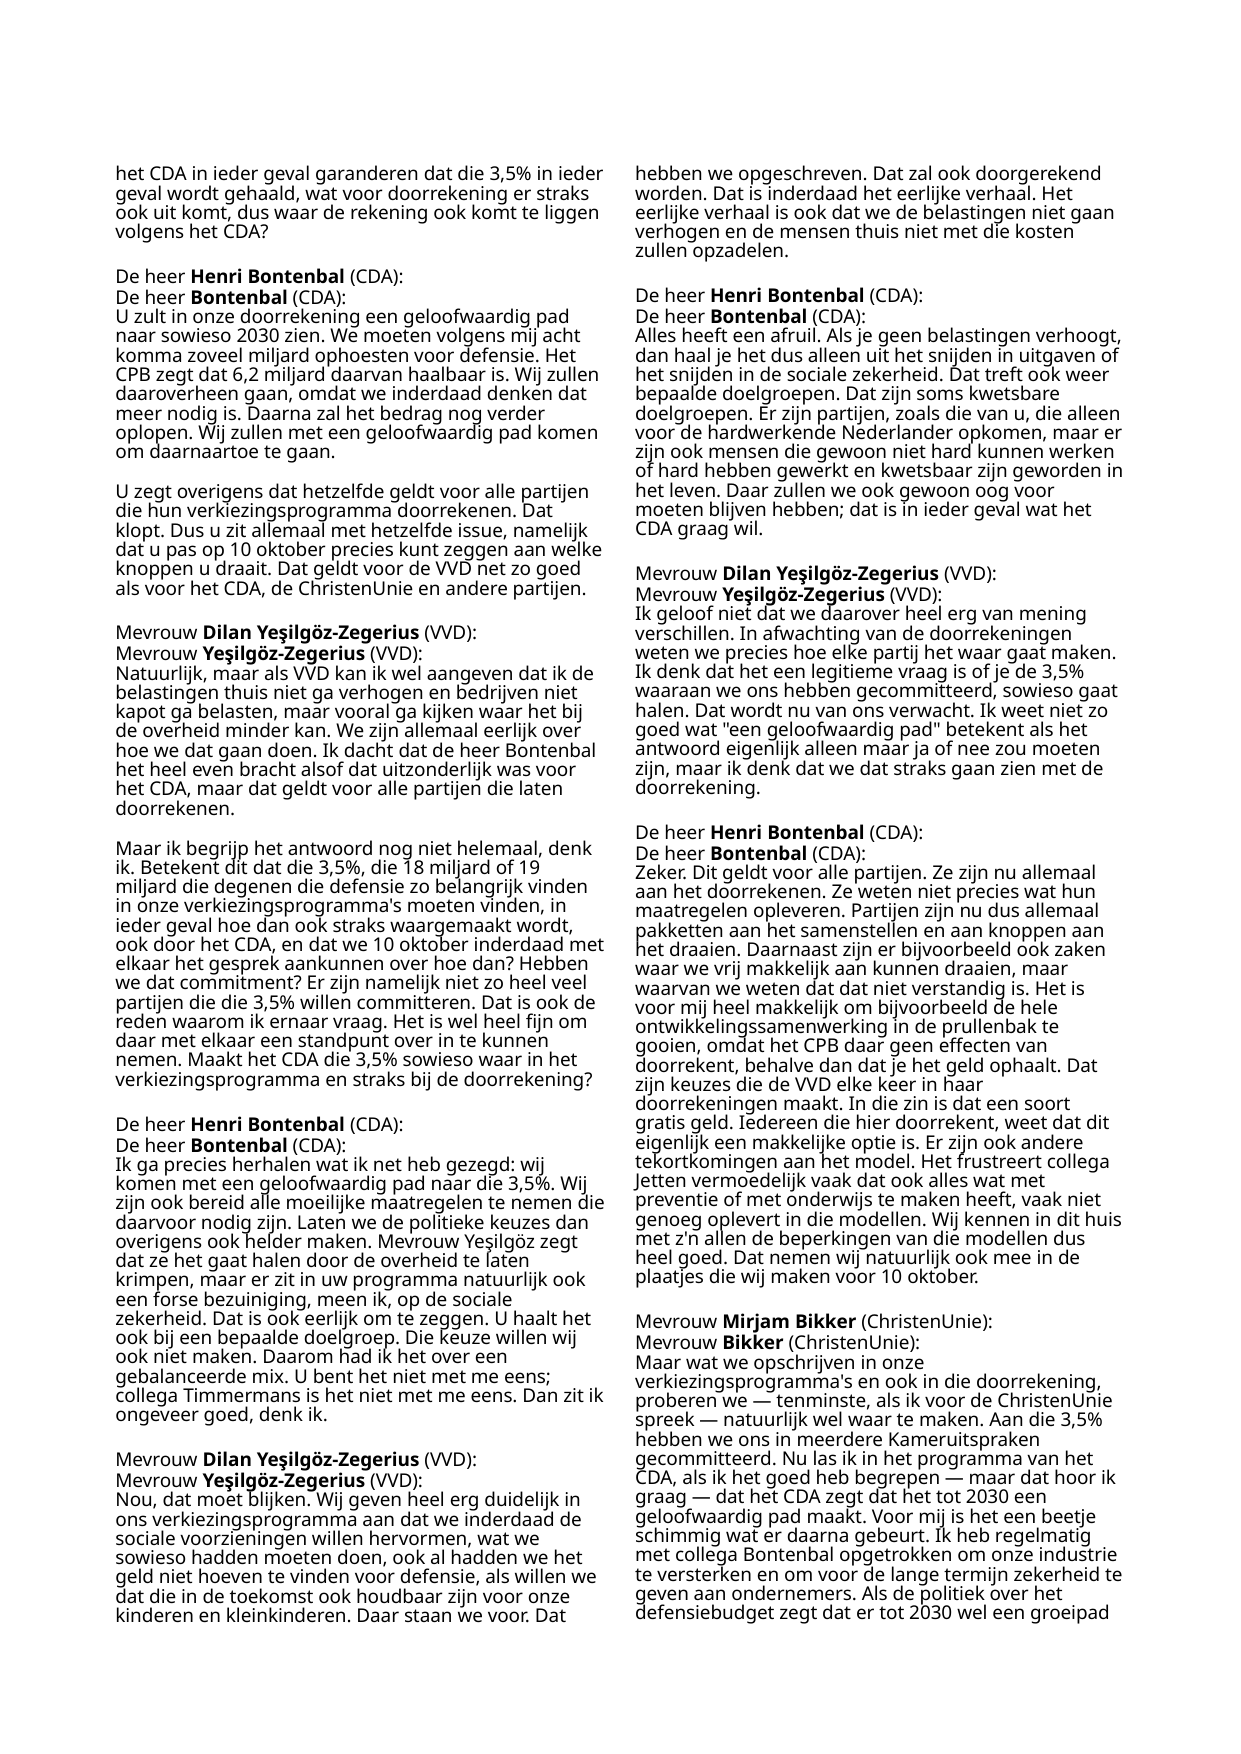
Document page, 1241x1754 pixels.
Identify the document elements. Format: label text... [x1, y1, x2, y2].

text Mevrouw Yeşilgöz-Zegerius (VVD): [635, 586, 1125, 605]
text De heer Henri Bontenbal (CDA): [635, 282, 1125, 308]
text Mevrouw Dilan Yeşilgöz-Zegerius (VVD): [115, 619, 605, 645]
text Zeker. Dit geldt voor alle partijen. Ze zijn nu allemaal aan het doorrekenen. Ze weten niet precies wat hun maatregelen opleveren. Partijen zijn nu dus allemaal pakketten aan het samenstellen en aan knoppen aan het draaien. Daarnaast zijn er bijvoorbeeld ook zaken waar we vrij makkelijk aan kunnen draaien, maar waarvan we weten dat dat niet verstandig is. Het is voor mij heel makkelijk om bijvoorbeeld de hele ontwikkelingssamenwerking in de prullenbak te gooien, omdat het CPB daar geen effecten van doorrekent, behalve dan dat je het geld ophaalt. Dat zijn keuzes die de VVD elke keer in haar doorrekeningen maakt. In die zin is dat een soort gratis geld. Iedereen die hier doorrekent, weet dat dit eigenlijk een makkelijke optie is. Er zijn ook andere tekortkomingen aan het model. Het frustreert collega Jetten vermoedelijk vaak dat ook alles wat met preventie of met onderwijs te maken heeft, vaak niet genoeg oplevert in die modellen. Wij kennen in dit huis met z'n allen de beperkingen van die modellen dus heel goed. Dat nemen wij natuurlijk ook mee in de plaatjes die wij maken voor 10 oktober. [635, 864, 1125, 1288]
text U zult in onze doorrekening een geloofwaardig pad naar sowieso 2030 zien. We moeten volgens mij acht komma zoveel miljard ophoesten voor defensie. Het CPB zegt dat 6,2 miljard daarvan haalbaar is. Wij zullen daaroverheen gaan, omdat we inderdaad denken dat meer nodig is. Daarna zal het bedrag nog verder oplopen. Wij zullen met een geloofwaardig pad komen om daarnaartoe te gaan. [115, 308, 605, 462]
text Mevrouw Dilan Yeşilgöz-Zegerius (VVD): [115, 1446, 605, 1472]
text De heer Henri Bontenbal (CDA): [115, 1111, 605, 1137]
text Mevrouw Mirjam Bikker (ChristenUnie): [635, 1309, 1125, 1334]
text Natuurlijk, maar als VVD kan ik wel aangeven dat ik de belastingen thuis niet ga verhogen en bedrijven niet kapot ga belasten, maar vooral ga kijken waar het bij de overheid minder kan. We zijn allemaal eerlijk over hoe we dat gaan doen. Ik dacht dat de heer Bontenbal het heel even bracht alsof dat uitzonderlijk was voor het CDA, maar dat geldt voor alle partijen die laten doorrekenen. [115, 664, 605, 819]
text Maar ik begrijp het antwoord nog niet helemaal, denk ik. Betekent dit dat die 3,5%, die 18 miljard of 19 miljard die degenen die defensie zo belangrijk vinden in onze verkiezingsprogramma's moeten vinden, in ieder geval hoe dan ook straks waargemaakt wordt, ook door het CDA, en dat we 10 oktober inderdaad met elkaar het gesprek aankunnen over hoe dan? Hebben we dat commitment? Er zijn namelijk niet zo heel veel partijen die die 3,5% willen committeren. Dat is ook de reden waarom ik ernaar vraag. Het is wel heel fijn om daar met elkaar een standpunt over in te kunnen nemen. Maakt het CDA die 3,5% sowieso waar in het verkiezingsprogramma en straks bij de doorrekening? [115, 839, 605, 1090]
text Nou, dat moet blijken. Wij geven heel erg duidelijk in ons verkiezingsprogramma aan dat we inderdaad de sociale voorzieningen willen hervormen, wat we sowieso hadden moeten doen, ook al hadden we het geld niet hoeven te vinden voor defensie, als willen we dat die in de toekomst ook houdbaar zijn voor onze kinderen en kleinkinderen. Daar staan we voor. Dat [115, 1491, 605, 1626]
text De heer Bontenbal (CDA): [115, 289, 605, 308]
text De heer Bontenbal (CDA): [635, 844, 1125, 864]
text Mevrouw Bikker (ChristenUnie): [635, 1334, 1125, 1354]
text Alles heeft een afruil. Als je geen belastingen verhoogt, dan haal je het dus alleen uit het snijden in uitgaven of het snijden in de sociale zekerheid. Dat treft ook weer bepaalde doelgroepen. Dat zijn soms kwetsbare doelgroepen. Er zijn partijen, zoals die van u, die alleen voor de hardwerkende Nederlander opkomen, maar er zijn ook mensen die gewoon niet hard kunnen werken of hard hebben gewerkt en kwetsbaar zijn geworden in het leven. Daar zullen we ook gewoon oog voor moeten blijven hebben; dat is in ieder geval wat het CDA graag wil. [635, 327, 1125, 539]
text Mevrouw Yeşilgöz-Zegerius (VVD): [115, 645, 605, 664]
text het CDA in ieder geval garanderen dat die 3,5% in ieder geval wordt gehaald, wat voor doorrekening er straks ook uit komt, dus waar de rekening ook komt te liggen volgens het CDA? [115, 165, 605, 242]
text Mevrouw Dilan Yeşilgöz-Zegerius (VVD): [635, 560, 1125, 586]
text hebben we opgeschreven. Dat zal ook doorgerekend worden. Dat is inderdaad het eerlijke verhaal. Het eerlijke verhaal is ook dat we de belastingen niet gaan verhogen en de mensen thuis niet met die kosten zullen opzadelen. [635, 165, 1125, 262]
text Maar wat we opschrijven in onze verkiezingsprogramma's en ook in die doorrekening, proberen we — tenminste, als ik voor de ChristenUnie spreek — natuurlijk wel waar te maken. Aan die 3,5% hebben we ons in meerdere Kameruitspraken gecommitteerd. Nu las ik in het programma van het CDA, als ik het goed heb begrepen — maar dat hoor ik graag — dat het CDA zegt dat het tot 2030 een geloofwaardig pad maakt. Voor mij is het een beetje schimmig wat er daarna gebeurt. Ik heb regelmatig met collega Bontenbal opgetrokken om onze industrie te versterken en om voor de lange termijn zekerheid te geven aan ondernemers. Als de politiek over het defensiebudget zegt dat er tot 2030 wel een groeipad [635, 1354, 1125, 1623]
text De heer Henri Bontenbal (CDA): [115, 263, 605, 289]
text Ik geloof niet dat we daarover heel erg van mening verschillen. In afwachting van de doorrekeningen weten we precies hoe elke partij het waar gaat maken. Ik denk dat het een legitieme vraag is of je de 3,5% waaraan we ons hebben gecommitteerd, sowieso gaat halen. Dat wordt nu van ons verwacht. Ik weet niet zo goed wat "een geloofwaardig pad" betekent als het antwoord eigenlijk alleen maar ja of nee zou moeten zijn, maar ik denk dat we dat straks gaan zien met de doorrekening. [635, 605, 1125, 798]
text Mevrouw Yeşilgöz-Zegerius (VVD): [115, 1472, 605, 1491]
text De heer Bontenbal (CDA): [115, 1137, 605, 1156]
text U zegt overigens dat hetzelfde geldt voor alle partijen die hun verkiezingsprogramma doorrekenen. Dat klopt. Dus u zit allemaal met hetzelfde issue, namelijk dat u pas op 10 oktober precies kunt zeggen aan welke knoppen u draait. Dat geldt voor de VVD net zo goed als voor het CDA, de ChristenUnie en andere partijen. [115, 483, 605, 599]
text Ik ga precies herhalen wat ik net heb gezegd: wij komen met een geloofwaardig pad naar die 3,5%. Wij zijn ook bereid alle moeilijke maatregelen te nemen die daarvoor nodig zijn. Laten we de politieke keuzes dan overigens ook helder maken. Mevrouw Yeşilgöz zegt dat ze het gaat halen door de overheid te laten krimpen, maar er zit in uw programma natuurlijk ook een forse bezuiniging, meen ik, op de sociale zekerheid. Dat is ook eerlijk om te zeggen. U haalt het ook bij een bepaalde doelgroep. Die keuze willen wij ook niet maken. Daarom had ik het over een gebalanceerde mix. U bent het niet met me eens; collega Timmermans is het niet met me eens. Dan zit ik ongeveer goed, denk ik. [115, 1156, 605, 1426]
text De heer Bontenbal (CDA): [635, 308, 1125, 327]
text De heer Henri Bontenbal (CDA): [635, 819, 1125, 844]
